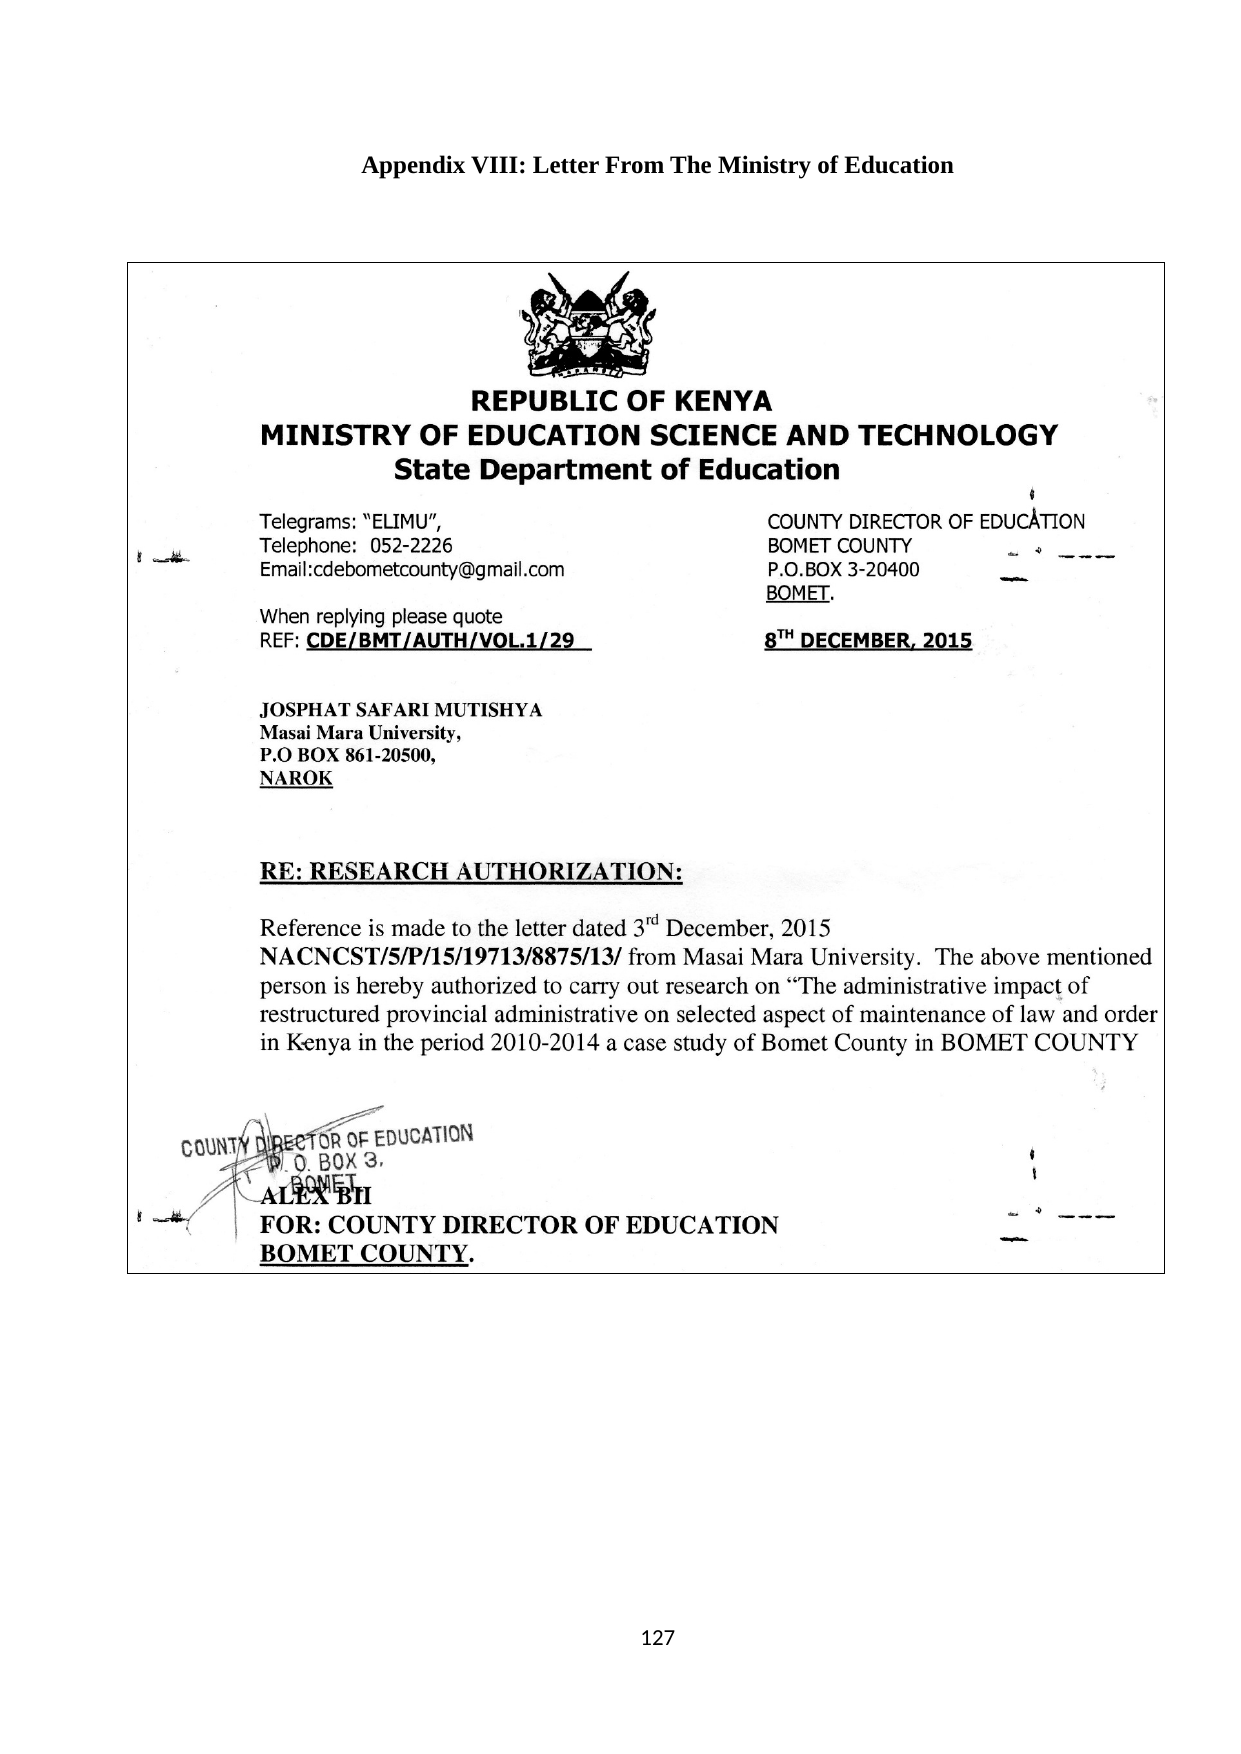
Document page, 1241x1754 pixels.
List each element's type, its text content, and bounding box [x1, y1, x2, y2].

picture [128, 263, 1164, 1273]
subtitle Appendix VIII: Letter From The Ministry of Education [225, 150, 1090, 179]
